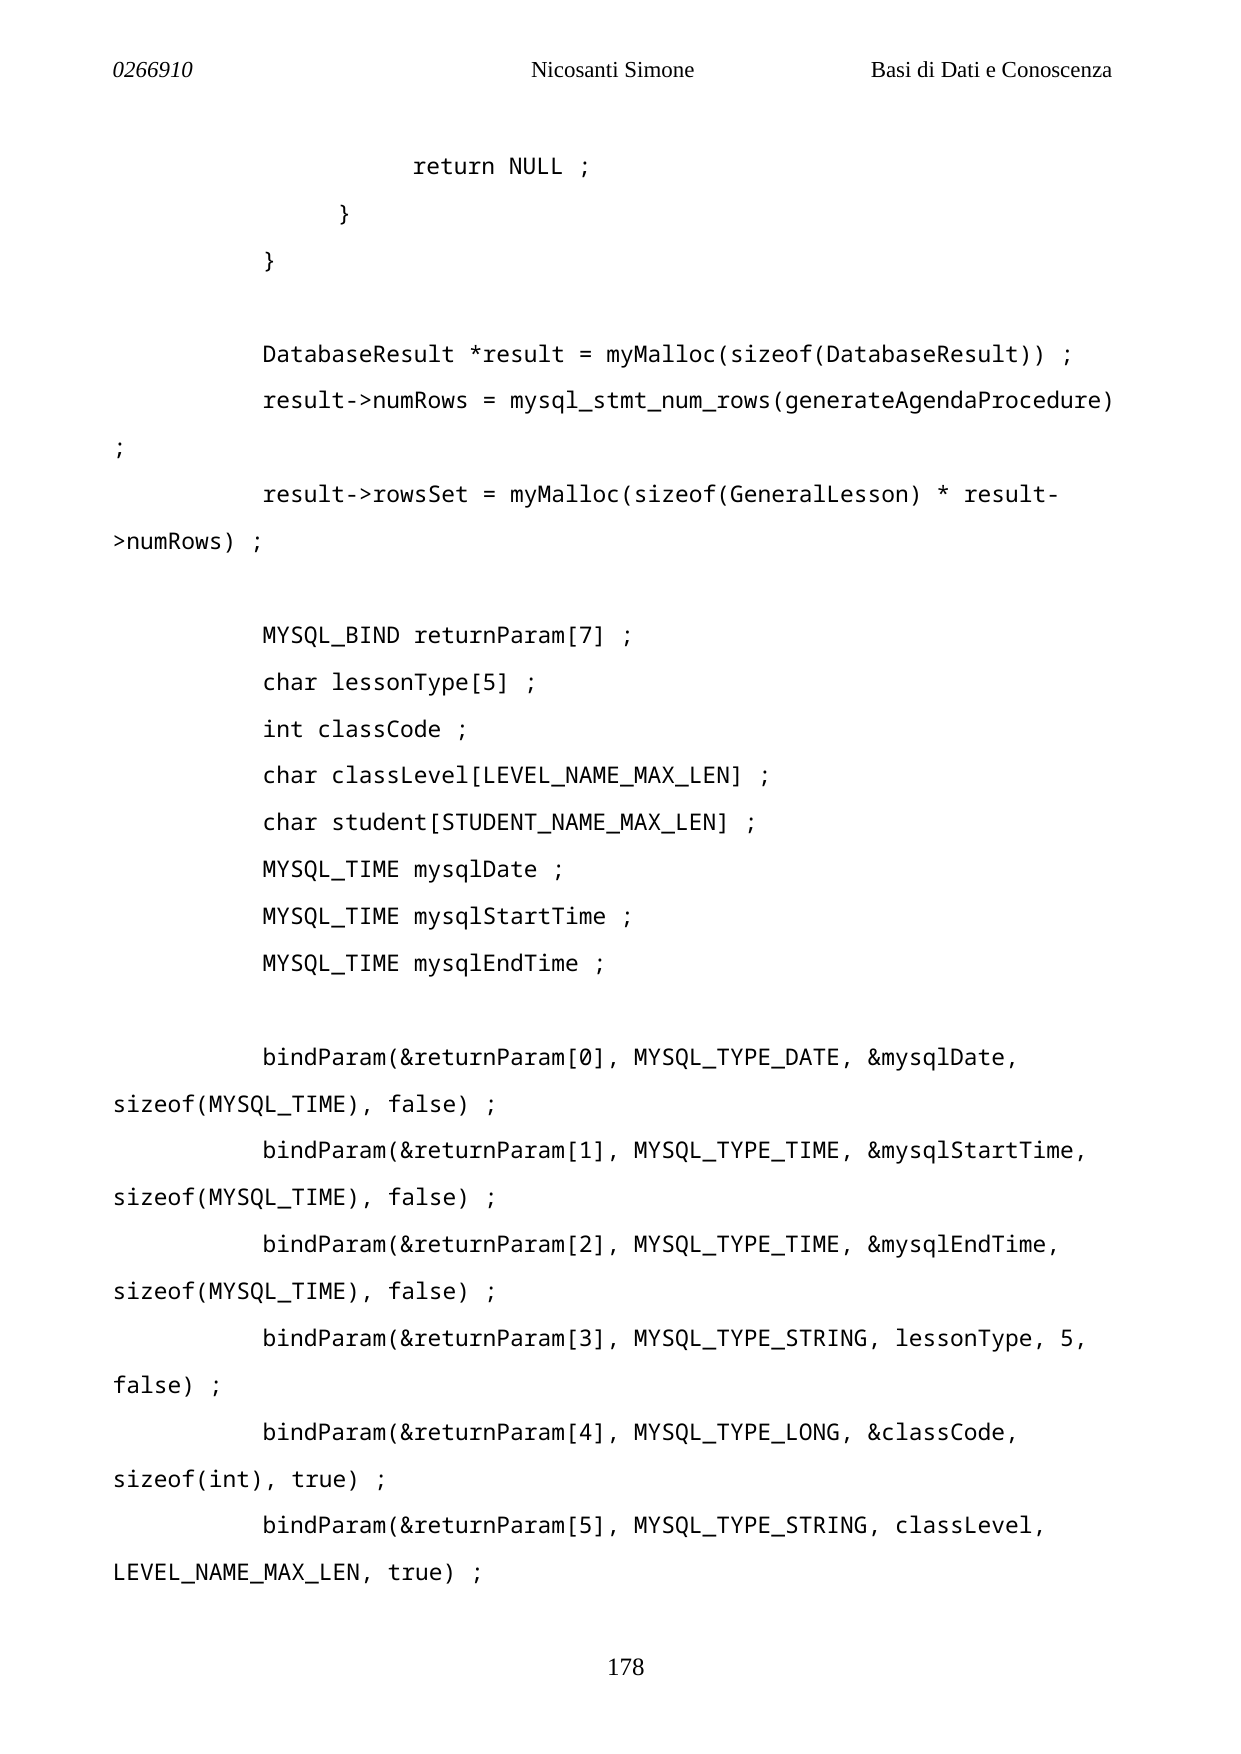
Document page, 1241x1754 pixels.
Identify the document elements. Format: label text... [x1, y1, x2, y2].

text bindParam(&returnParam[1], MYSQL_TYPE_TIME, &mysqlStartTime, sizeof(MYSQL_TIME), false) ; [112, 1134, 1128, 1212]
text result->rowsSet = myMalloc(sizeof(GeneralLesson) * result->numRows) ; [112, 478, 1128, 556]
text char classLevel[LEVEL_NAME_MAX_LEN] ; [112, 759, 1128, 791]
text char lessonType[5] ; [112, 666, 1128, 697]
text bindParam(&returnParam[4], MYSQL_TYPE_LONG, &classCode, sizeof(int), true) ; [112, 1416, 1128, 1494]
text MYSQL_BIND returnParam[7] ; [112, 619, 1128, 650]
text MYSQL_TIME mysqlDate ; [112, 853, 1128, 884]
text DatabaseResult *result = myMalloc(sizeof(DatabaseResult)) ; [112, 337, 1128, 369]
text result->numRows = mysql_stmt_num_rows(generateAgendaProcedure) ; [112, 384, 1128, 462]
text } [112, 244, 1128, 275]
text return NULL ; [112, 150, 1128, 181]
text } [112, 197, 1128, 228]
text bindParam(&returnParam[5], MYSQL_TYPE_STRING, classLevel, LEVEL_NAME_MAX_LEN, true) ; [112, 1509, 1128, 1587]
text bindParam(&returnParam[3], MYSQL_TYPE_STRING, lessonType, 5, false) ; [112, 1322, 1128, 1400]
text MYSQL_TIME mysqlEndTime ; [112, 947, 1128, 978]
text int classCode ; [112, 712, 1128, 744]
text char student[STUDENT_NAME_MAX_LEN] ; [112, 806, 1128, 837]
text MYSQL_TIME mysqlStartTime ; [112, 900, 1128, 931]
text bindParam(&returnParam[0], MYSQL_TYPE_DATE, &mysqlDate, sizeof(MYSQL_TIME), false) ; [112, 1041, 1128, 1119]
text bindParam(&returnParam[2], MYSQL_TYPE_TIME, &mysqlEndTime, sizeof(MYSQL_TIME), false) ; [112, 1228, 1128, 1306]
